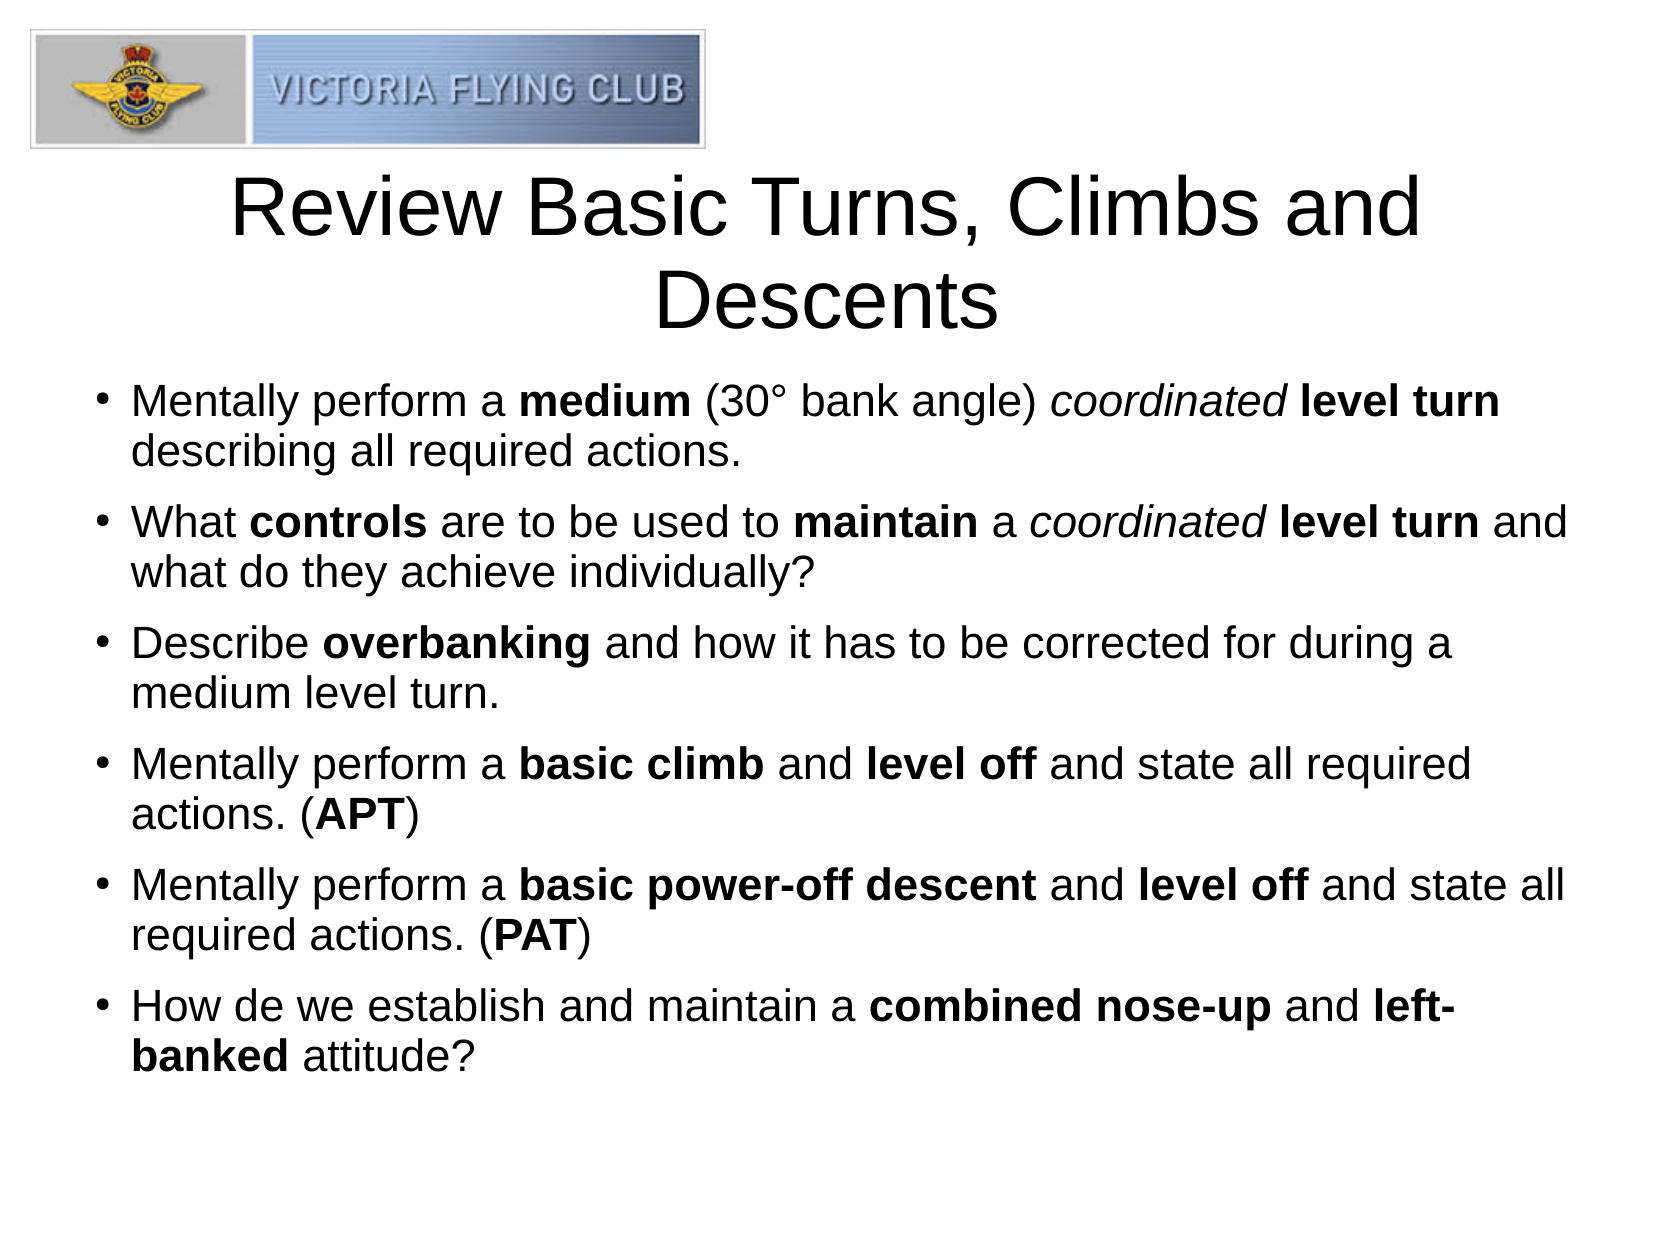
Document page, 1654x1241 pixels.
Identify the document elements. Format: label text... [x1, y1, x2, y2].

picture [30, 29, 706, 149]
list Mentally perform a medium (30° bank angle) coordinated level turn describing all required actions. What controls are to be used to maintain a coordinated level turn and what do they achieve individually? Describe overbanking and how it has to be corrected for during a medium level turn. Mentally perform a basic climb and level off and state all required actions. (APT) Mentally perform a basic power-off descent and level off and state all required actions. (PAT) How de we establish and maintain a combined nose-up and left-banked attitude? [82, 375, 1571, 1095]
title Review Basic Turns, Climbs and Descents [82, 150, 1571, 358]
